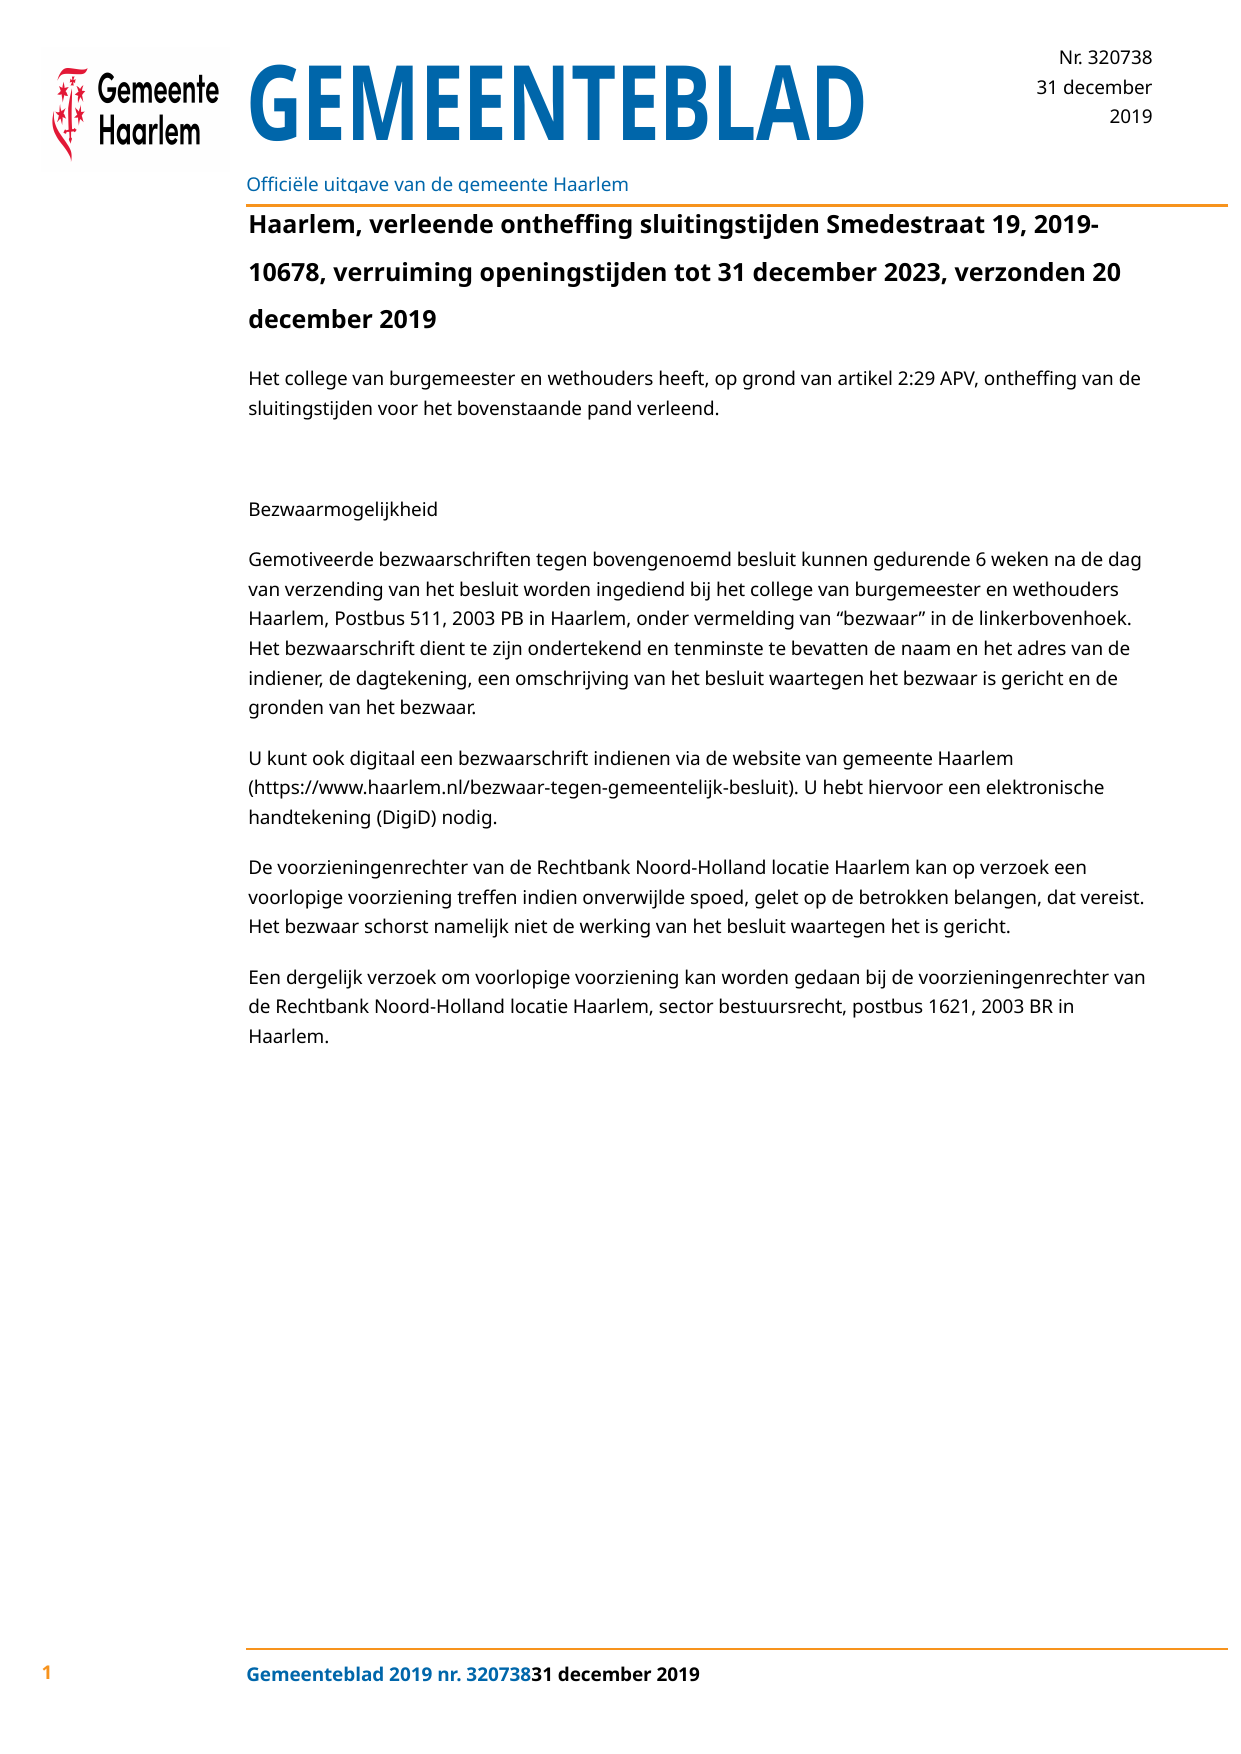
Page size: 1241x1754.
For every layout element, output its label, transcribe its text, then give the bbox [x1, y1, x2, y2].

text De voorzieningenrechter van de Rechtbank Noord-Holland locatie Haarlem kan op verzoek een voorlopige voorziening treffen indien onverwijlde spoed, gelet op de betrokken belangen, dat vereist. Het bezwaar schorst namelijk niet de werking van het besluit waartegen het is gericht. [248, 854, 1152, 939]
picture [41, 47, 231, 172]
text Een dergelijk verzoek om voorlopige voorziening kan worden gedaan bij de voorzieningenrechter van de Rechtbank Noord-Holland locatie Haarlem, sector bestuursrecht, postbus 1621, 2003 BR in Haarlem. [248, 964, 1152, 1049]
text Het college van burgemeester en wethouders heeft, op grond van artikel 2:29 APV, ontheffing van de sluitingstijden voor het bovenstaande pand verleend. [248, 366, 1152, 421]
text Gemotiveerde bezwaarschriften tegen bovengenoemd besluit kunnen gedurende 6 weken na de dag van verzending van het besluit worden ingediend bij het college van burgemeester en wethouders Haarlem, Postbus 511, 2003 PB in Haarlem, onder vermelding van “bezwaar” in de linkerbovenhoek. Het bezwaarschrift dient te zijn ondertekend en tenminste te bevatten de naam en het adres van de indiener, de dagtekening, een omschrijving van het besluit waartegen het bezwaar is gericht en de gronden van het bezwaar. [248, 546, 1152, 720]
text Haarlem, verleende ontheffing sluitingstijden Smedestraat 19, 2019-10678, verruiming openingstijden tot 31 december 2023, verzonden 20 december 2019 [248, 207, 1152, 336]
text Bezwaarmogelijkheid [248, 496, 1152, 522]
text U kunt ook digitaal een bezwaarschrift indienen via de website van gemeente Haarlem (https://www.haarlem.nl/bezwaar-tegen-gemeentelijk-besluit). U hebt hiervoor een elektronische handtekening (DigiD) nodig. [248, 745, 1152, 829]
